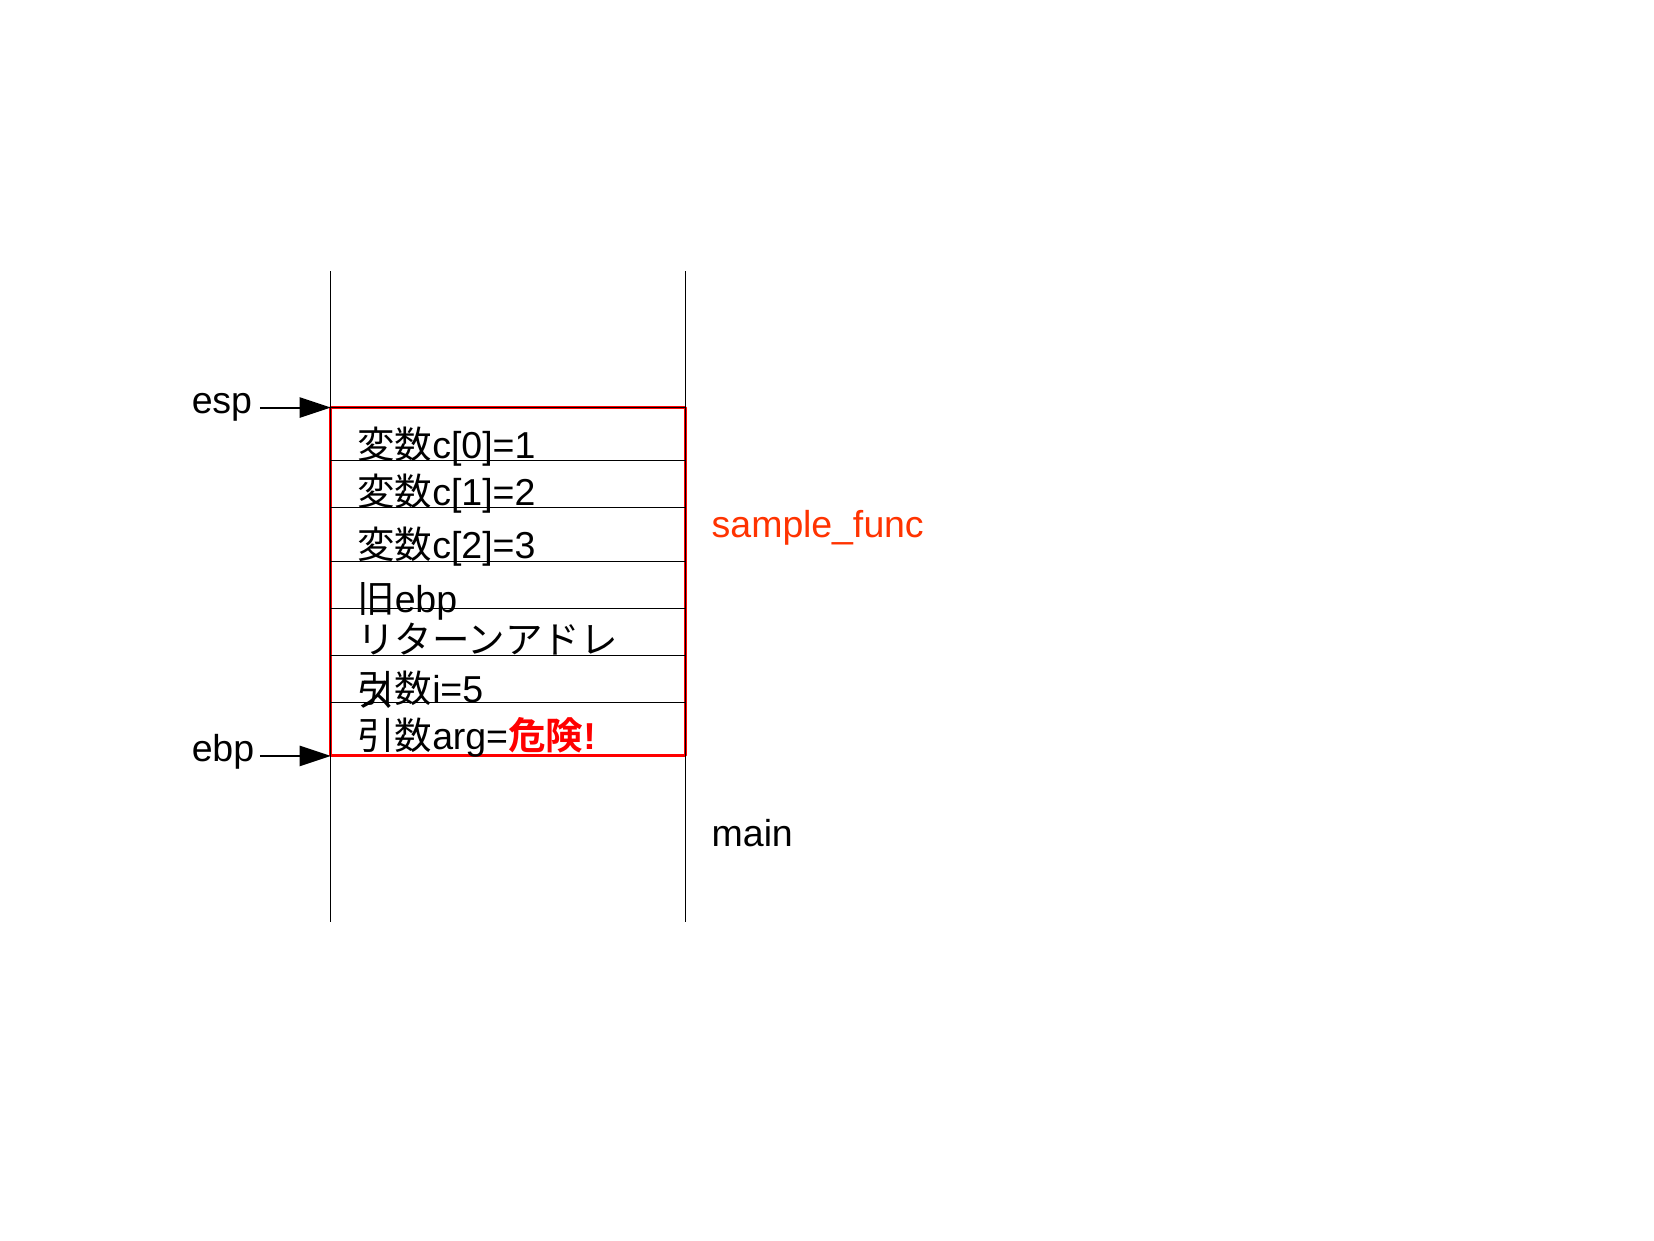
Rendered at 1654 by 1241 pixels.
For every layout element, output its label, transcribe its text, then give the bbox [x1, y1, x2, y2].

text_box ebp [177, 720, 272, 780]
text_box 旧ebp [342, 565, 650, 618]
text_box main [696, 805, 945, 905]
text_box esp [177, 372, 272, 432]
text_box sample_func [696, 496, 945, 556]
text_box 変数c[1]=2 [342, 454, 650, 512]
text_box 引数i=5 [342, 660, 591, 698]
text_box 変数c[0]=1 [342, 408, 650, 454]
text_box 変数c[2]=3 [342, 512, 650, 565]
text_box リターンアドレス [342, 618, 650, 655]
text_box 引数arg=危険! [342, 698, 662, 756]
text_box リターンアドレス [342, 656, 650, 660]
